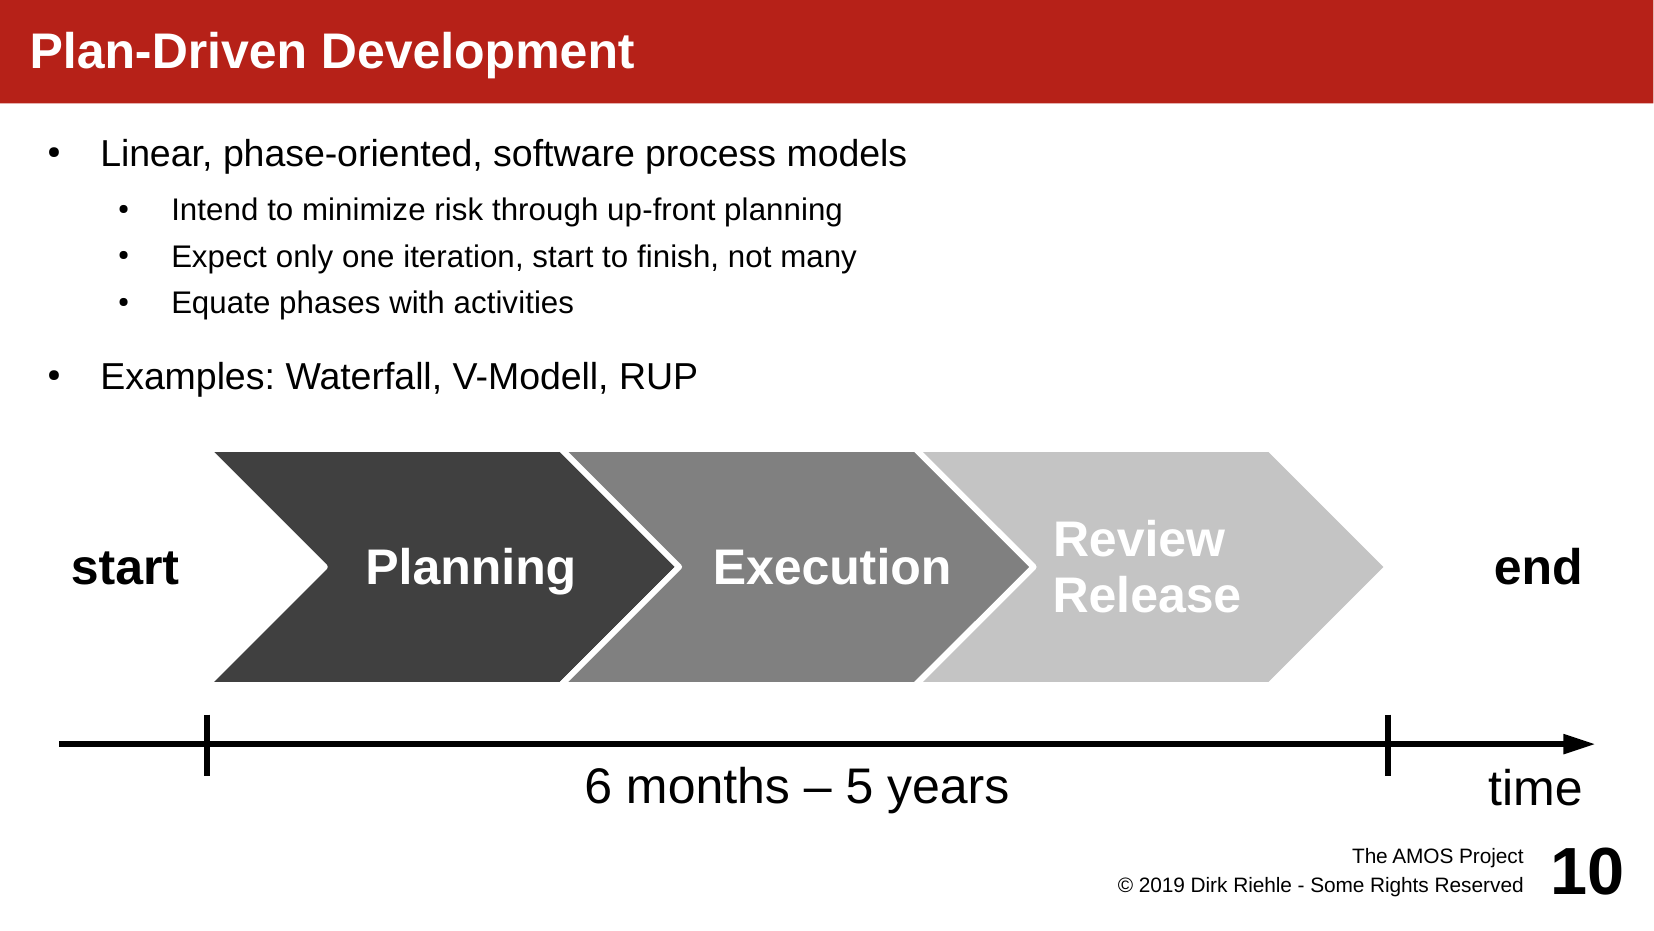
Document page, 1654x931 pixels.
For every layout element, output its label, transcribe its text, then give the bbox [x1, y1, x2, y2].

text_box start [59, 448, 323, 686]
title Plan-Driven Development [0, 0, 1654, 104]
text_box time [1417, 744, 1595, 833]
text_box Execution [561, 448, 1034, 686]
text_box end [1299, 448, 1595, 686]
text_box Planning [206, 448, 678, 686]
text_box 6 months – 5 years [206, 740, 1388, 833]
list Linear, phase-oriented, software process models Intend to minimize risk through up-front planning Expect only one iteration, start to finish, not many Equate phases with activities Examples: Waterfall, V-Modell, RUP [29, 132, 1625, 798]
text_box Review Release [916, 448, 1388, 686]
